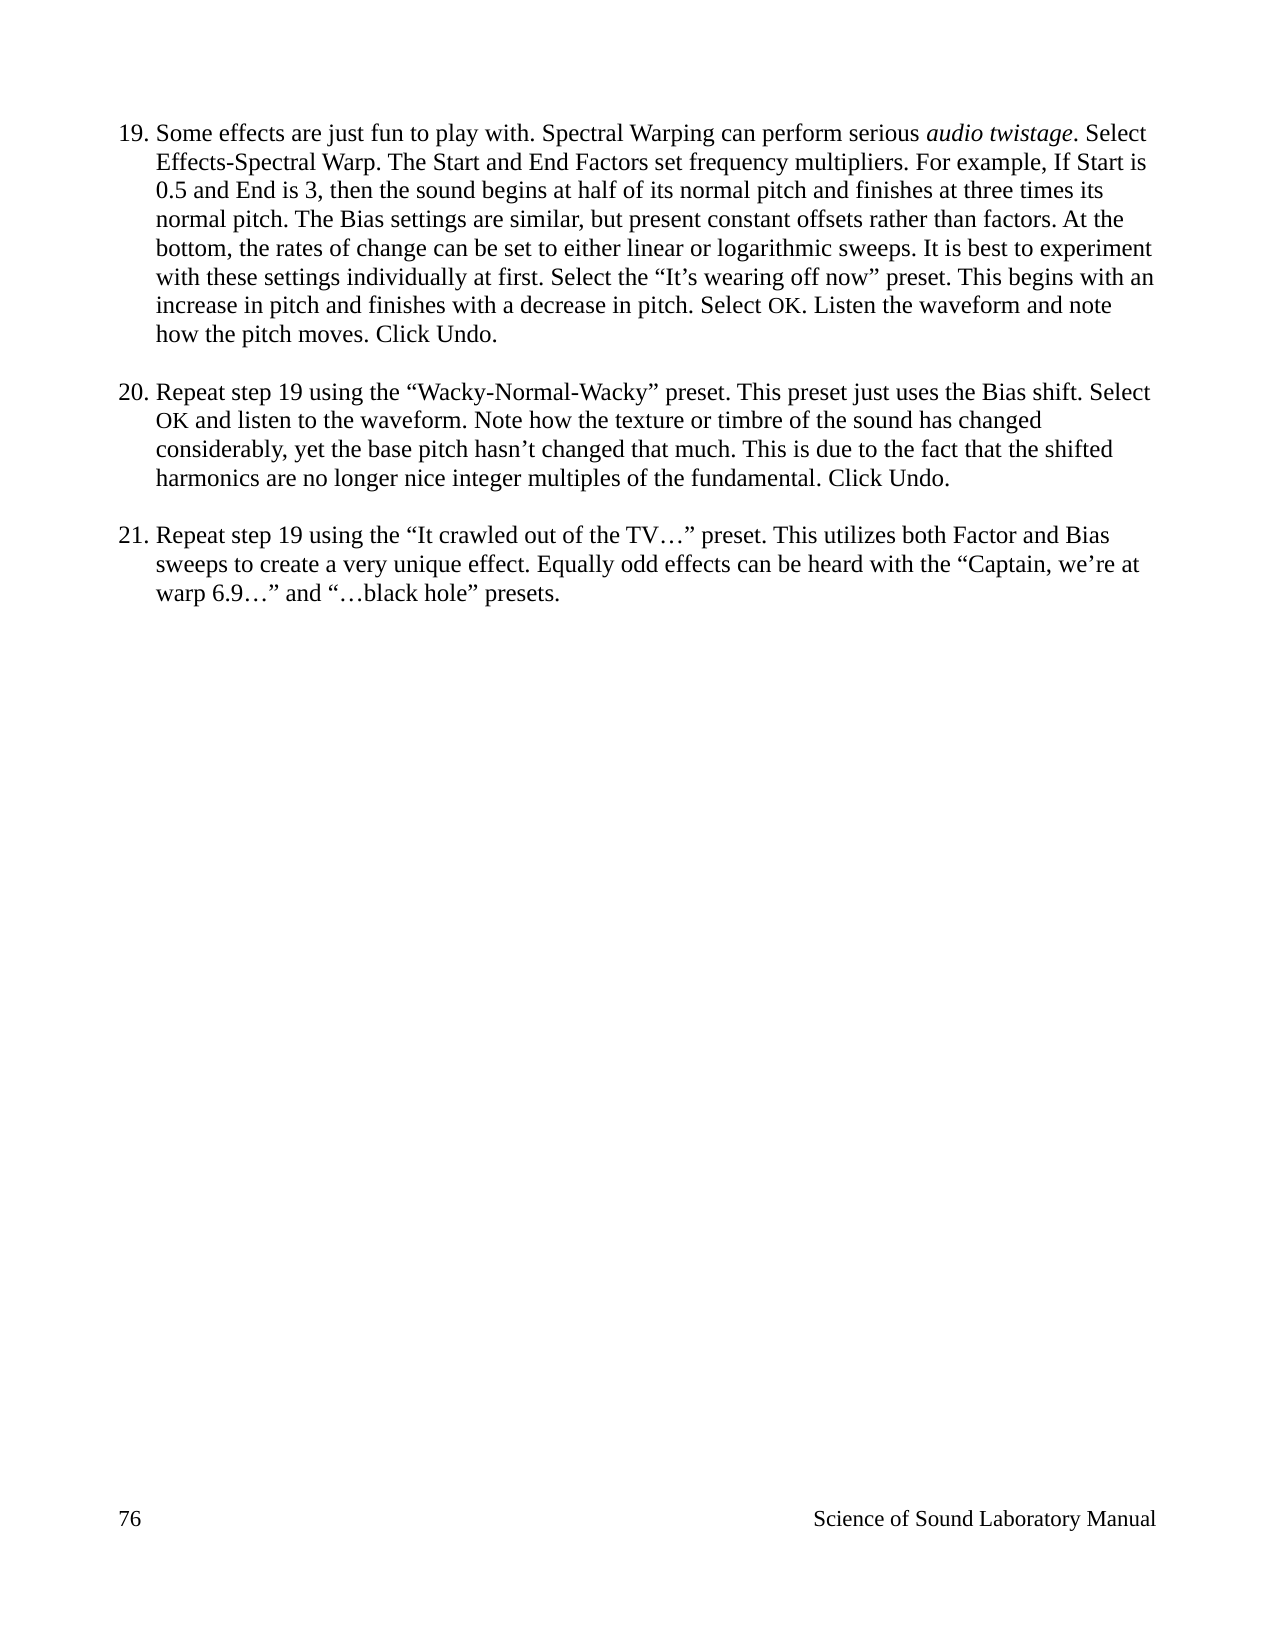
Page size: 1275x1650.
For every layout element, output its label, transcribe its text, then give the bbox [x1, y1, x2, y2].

list Repeat step 19 using the “Wacky-Normal-Wacky” preset. This preset just uses the Bias shift. Select OK and listen to the waveform. Note how the texture or timbre of the sound has changed considerably, yet the base pitch hasn’t changed that much. This is due to the fact that the shifted harmonics are no longer nice integer multiples of the fundamental. Click Undo. [118, 377, 1157, 492]
list Some effects are just fun to play with. Spectral Warping can perform serious audio twistage. Select Effects-Spectral Warp. The Start and End Factors set frequency multipliers. For example, If Start is 0.5 and End is 3, then the sound begins at half of its normal pitch and finishes at three times its normal pitch. The Bias settings are similar, but present constant offsets rather than factors. At the bottom, the rates of change can be set to either linear or logarithmic sweeps. It is best to experiment with these settings individually at first. Select the “It’s wearing off now” preset. This begins with an increase in pitch and finishes with a decrease in pitch. Select OK. Listen the waveform and note how the pitch moves. Click Undo. [118, 118, 1157, 348]
list Repeat step 19 using the “It crawled out of the TV…” preset. This utilizes both Factor and Bias sweeps to create a very unique effect. Equally odd effects can be heard with the “Captain, we’re at warp 6.9…” and “…black hole” presets. [118, 521, 1157, 607]
